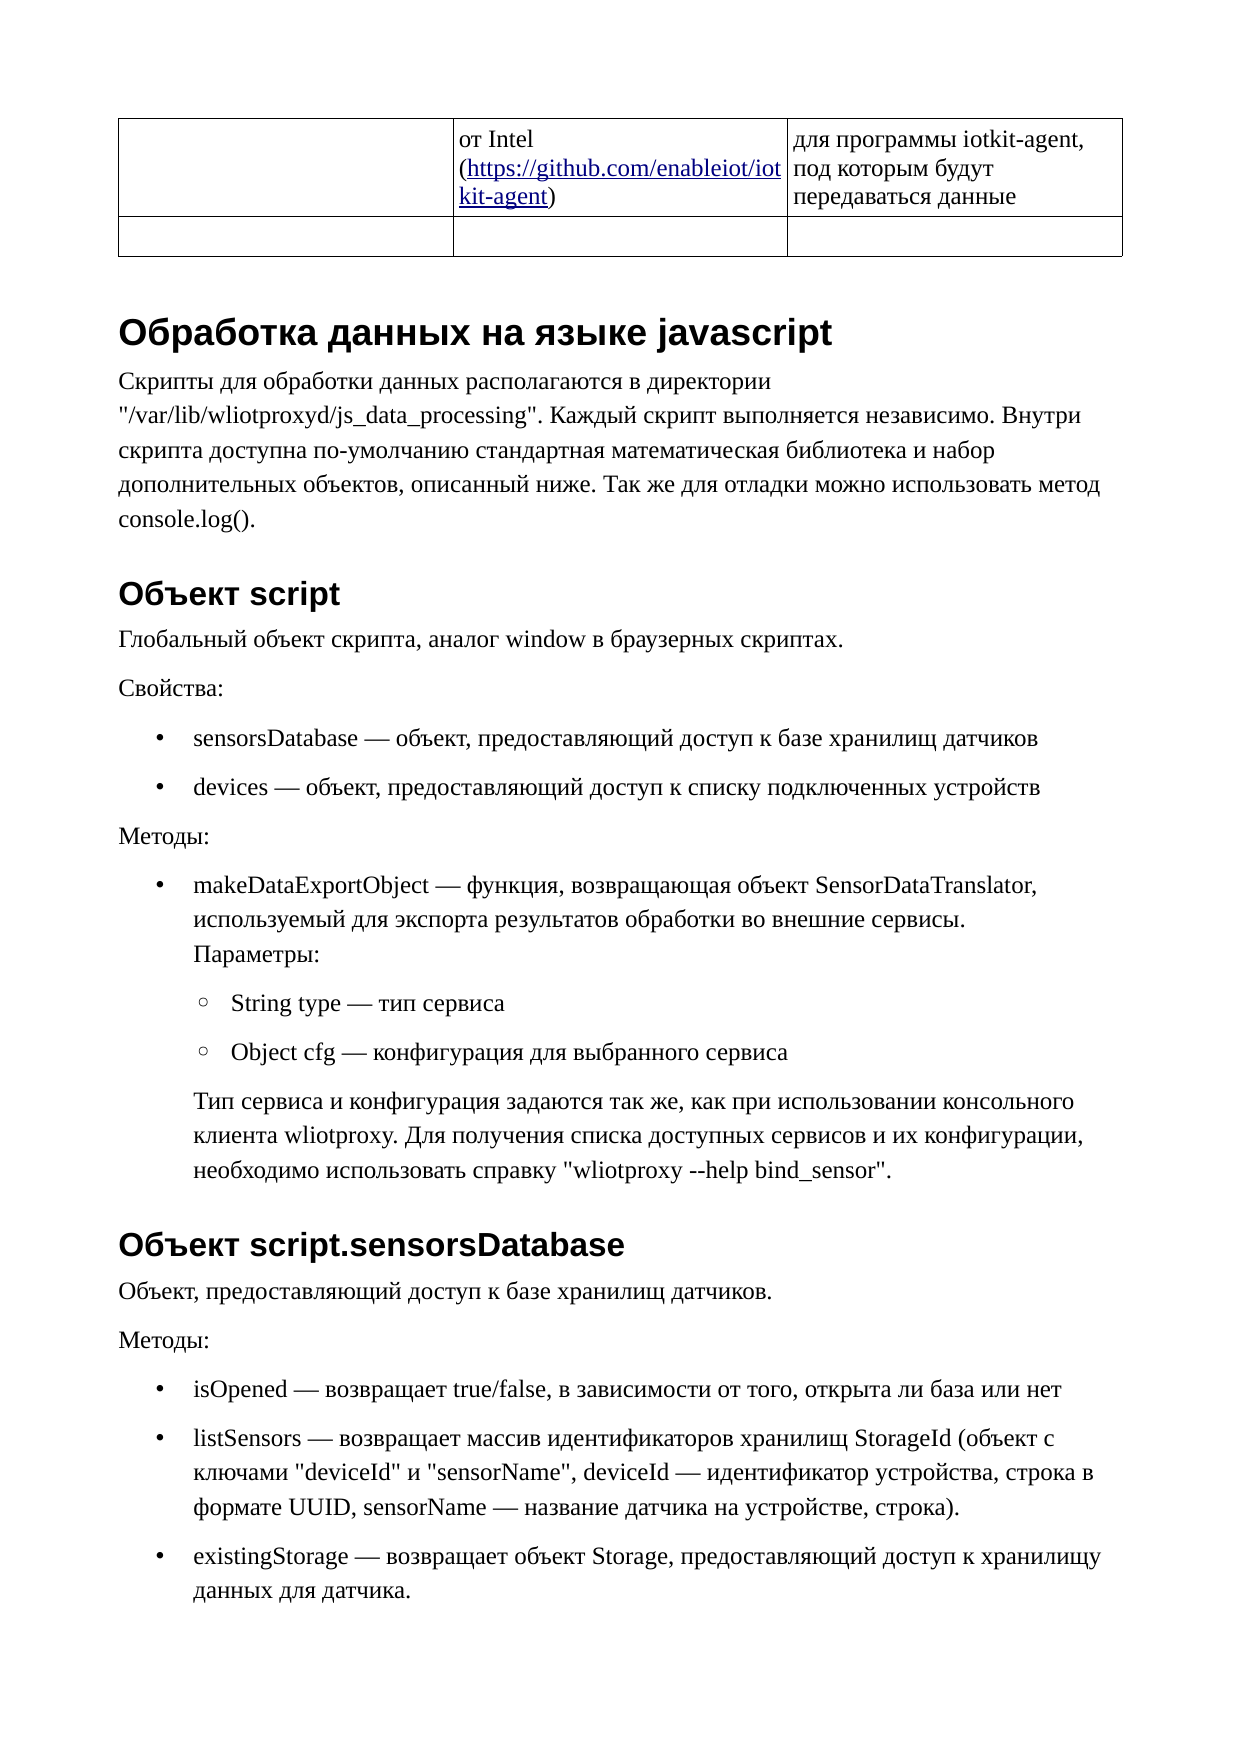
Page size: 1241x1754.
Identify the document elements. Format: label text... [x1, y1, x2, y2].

text Методы: [118, 821, 1122, 849]
list listSensors — возвращает массив идентификаторов хранилищ StorageId (объект с ключами "deviceId" и "sensorName", deviceId — идентификатор устройства, строка в формате UUID, sensorName — название датчика на устройстве, строка). [156, 1423, 1122, 1521]
table_cell [454, 217, 787, 256]
list makeDataExportObject — функция, возвращающая объект SensorDataTranslator, используемый для экспорта результатов обработки во внешние сервисы. Параметры: [156, 870, 1122, 967]
list existingStorage — возвращает объект Storage, предоставляющий доступ к хранилищу данных для датчика. [156, 1541, 1122, 1604]
subtitle Объект script [118, 573, 1122, 612]
subtitle Обработка данных на языке javascript [118, 310, 1122, 353]
table_cell для программы iotkit-agent, под которым будут передаваться данные [788, 119, 1122, 216]
table_cell от Intel (https://github.com/enableiot/iotkit-agent) [454, 119, 787, 216]
text Глобальный объект скрипта, аналог window в браузерных скриптах. [118, 624, 1122, 653]
text Объект, предоставляющий доступ к базе хранилищ датчиков. [118, 1276, 1122, 1304]
list devices — объект, предоставляющий доступ к списку подключенных устройств [156, 772, 1122, 800]
table_cell [119, 119, 453, 216]
list isOpened — возвращает true/false, в зависимости от того, открыта ли база или нет [156, 1374, 1122, 1403]
text Методы: [118, 1325, 1122, 1353]
table_cell [119, 217, 453, 256]
list sensorsDatabase — объект, предоставляющий доступ к базе хранилищ датчиков [156, 723, 1122, 751]
list String type — тип сервиса [193, 988, 1122, 1017]
list Тип сервиса и конфигурация задаются так же, как при использовании консольного клиента wliotproxy. Для получения списка доступных сервисов и их конфигурации, необходимо использовать справку "wliotproxy --help bind_sensor". [156, 1086, 1122, 1184]
list Object cfg — конфигурация для выбранного сервиса [193, 1037, 1122, 1066]
text Скрипты для обработки данных располагаются в директории "/var/lib/wliotproxyd/js_data_processing". Каждый скрипт выполняется независимо. Внутри скрипта доступна по-умолчанию стандартная математическая библиотека и набор дополнительных объектов, описанный ниже. Так же для отладки можно использовать метод console.log(). [118, 366, 1122, 532]
text Свойства: [118, 673, 1122, 702]
table_cell [788, 217, 1122, 256]
subtitle Объект script.sensorsDatabase [118, 1225, 1122, 1263]
